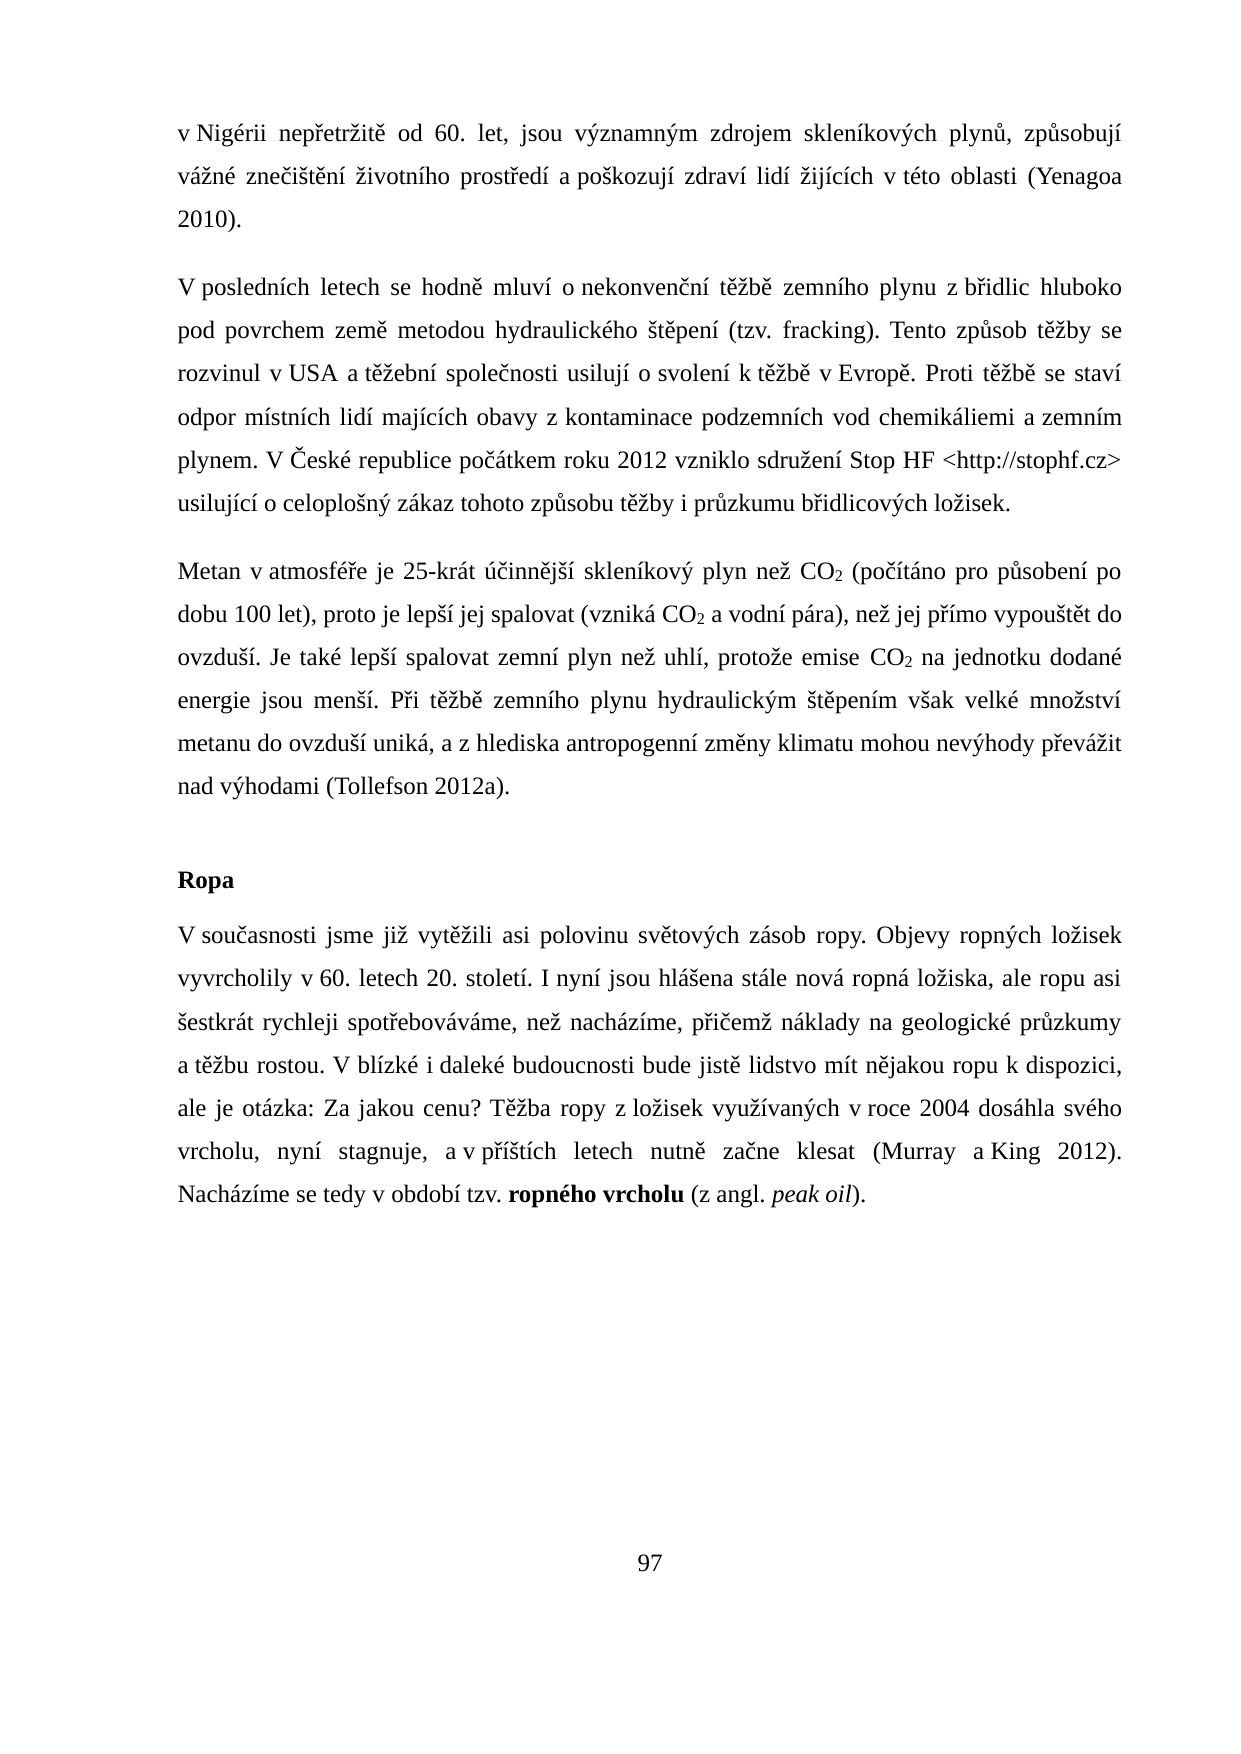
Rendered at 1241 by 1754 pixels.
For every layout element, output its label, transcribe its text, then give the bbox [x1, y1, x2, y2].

text Metan v atmosféře je 25-krát účinnější skleníkový plyn než CO2 (počítáno pro působení po dobu 100 let), proto je lepší jej spalovat (vzniká CO2 a vodní pára), než jej přímo vypouštět do ovzduší. Je také lepší spalovat zemní plyn než uhlí, protože emise CO2 na jednotku dodané energie jsou menší. Při těžbě zemního plynu hydraulickým štěpením však velké množství metanu do ovzduší uniká, a z hlediska antropogenní změny klimatu mohou nevýhody převážit nad výhodami (Tollefson 2012a). [177, 556, 1122, 800]
text V posledních letech se hodně mluví o nekonvenční těžbě zemního plynu z břidlic hluboko pod povrchem země metodou hydraulického štěpení (tzv. fracking). Tento způsob těžby se rozvinul v USA a těžební společnosti usilují o svolení k těžbě v Evropě. Proti těžbě se staví odpor místních lidí majících obavy z kontaminace podzemních vod chemikáliemi a zemním plynem. V České republice počátkem roku 2012 vzniklo sdružení Stop HF <http://stophf.cz> usilující o celoplošný zákaz tohoto způsobu těžby i průzkumu břidlicových ložisek. [177, 272, 1122, 517]
text v Nigérii nepřetržitě od 60. let, jsou významným zdrojem skleníkových plynů, způsobují vážné znečištění životního prostředí a poškozují zdraví lidí žijících v této oblasti (Yenagoa 2010). [177, 118, 1122, 233]
text Ropa [177, 865, 1122, 893]
text V současnosti jsme již vytěžili asi polovinu světových zásob ropy. Objevy ropných ložisek vyvrcholily v 60. letech 20. století. I nyní jsou hlášena stále nová ropná ložiska, ale ropu asi šestkrát rychleji spotřebováváme, než nacházíme, přičemž náklady na geologické průzkumy a těžbu rostou. V blízké i daleké budoucnosti bude jistě lidstvo mít nějakou ropu k dispozici, ale je otázka: Za jakou cenu? Těžba ropy z ložisek využívaných v roce 2004 dosáhla svého vrcholu, nyní stagnuje, a v příštích letech nutně začne klesat (Murray a King 2012). Nacházíme se tedy v období tzv. ropného vrcholu (z angl. peak oil). [177, 920, 1122, 1208]
